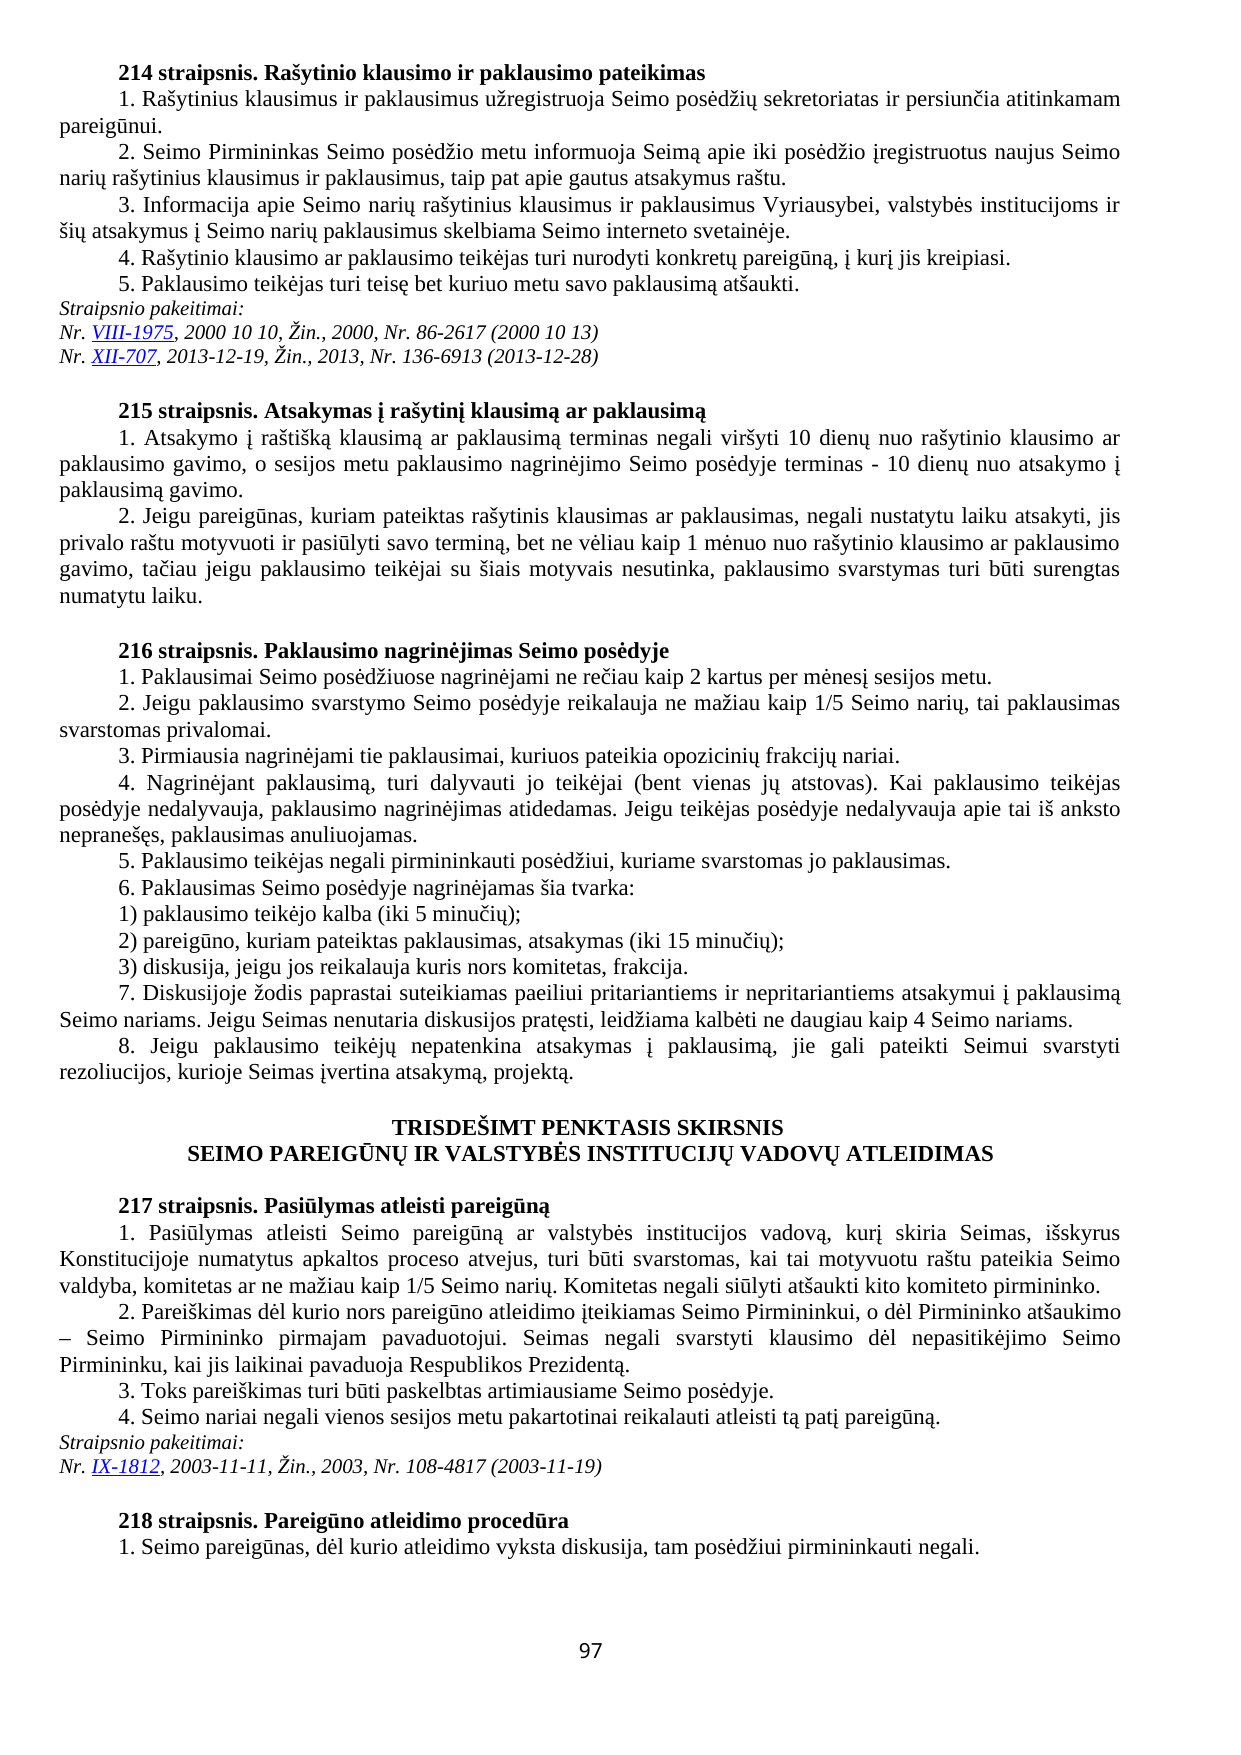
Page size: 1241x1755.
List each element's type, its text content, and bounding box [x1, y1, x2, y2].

text 3. Toks pareiškimas turi būti paskelbtas artimiausiame Seimo posėdyje. [59, 1377, 1122, 1403]
text 2. Jeigu paklausimo svarstymo Seimo posėdyje reikalauja ne mažiau kaip 1/5 Seimo narių, tai paklausimas svarstomas privalomai. [59, 689, 1122, 742]
text 3. Informacija apie Seimo narių rašytinius klausimus ir paklausimus Vyriausybei, valstybės institucijoms ir šių atsakymus į Seimo narių paklausimus skelbiama Seimo interneto svetainėje. [59, 191, 1122, 243]
text 215 straipsnis. Atsakymas į rašytinį klausimą ar paklausimą [59, 397, 1122, 423]
text 217 straipsnis. Pasiūlymas atleisti pareigūną [59, 1193, 1122, 1219]
text 4. Rašytinio klausimo ar paklausimo teikėjas turi nurodyti konkretų pareigūną, į kurį jis kreipiasi. [59, 243, 1122, 270]
text 2. Pareiškimas dėl kurio nors pareigūno atleidimo įteikiamas Seimo Pirmininkui, o dėl Pirmininko atšaukimo – Seimo Pirmininko pirmajam pavaduotojui. Seimas negali svarstyti klausimo dėl nepasitikėjimo Seimo Pirmininku, kai jis laikinai pavaduoja Respublikos Prezidentą. [59, 1298, 1122, 1377]
text TRISDEŠIMT PENKTASIS SKIRSNIS [59, 1113, 1122, 1140]
text 3) diskusija, jeigu jos reikalauja kuris nors komitetas, frakcija. [59, 953, 1122, 979]
text 1. Paklausimai Seimo posėdžiuose nagrinėjami ne rečiau kaip 2 kartus per mėnesį sesijos metu. [59, 663, 1122, 689]
text 8. Jeigu paklausimo teikėjų nepatenkina atsakymas į paklausimą, jie gali pateikti Seimui svarstyti rezoliucijos, kurioje Seimas įvertina atsakymą, projektą. [59, 1032, 1122, 1085]
text Nr. VIII-1975, 2000 10 10, Žin., 2000, Nr. 86-2617 (2000 10 13) [59, 320, 1122, 344]
text 2. Seimo Pirmininkas Seimo posėdžio metu informuoja Seimą apie iki posėdžio įregistruotus naujus Seimo narių rašytinius klausimus ir paklausimus, taip pat apie gautus atsakymus raštu. [59, 138, 1122, 191]
text 7. Diskusijoje žodis paprastai suteikiamas paeiliui pritariantiems ir nepritariantiems atsakymui į paklausimą Seimo nariams. Jeigu Seimas nenutaria diskusijos pratęsti, leidžiama kalbėti ne daugiau kaip 4 Seimo nariams. [59, 979, 1122, 1032]
text 216 straipsnis. Paklausimo nagrinėjimas Seimo posėdyje [59, 637, 1122, 663]
text 5. Paklausimo teikėjas negali pirmininkauti posėdžiui, kuriame svarstomas jo paklausimas. [59, 848, 1122, 874]
text Straipsnio pakeitimai: [59, 296, 1122, 320]
text 6. Paklausimas Seimo posėdyje nagrinėjamas šia tvarka: [59, 874, 1122, 900]
text 218 straipsnis. Pareigūno atleidimo procedūra [59, 1507, 1122, 1533]
text Nr. IX-1812, 2003-11-11, Žin., 2003, Nr. 108-4817 (2003-11-19) [59, 1454, 1122, 1478]
text 4. Seimo nariai negali vienos sesijos metu pakartotinai reikalauti atleisti tą patį pareigūną. [59, 1403, 1122, 1430]
text 3. Pirmiausia nagrinėjami tie paklausimai, kuriuos pateikia opozicinių frakcijų nariai. [59, 742, 1122, 768]
text 1. Atsakymo į raštišką klausimą ar paklausimą terminas negali viršyti 10 dienų nuo rašytinio klausimo ar paklausimo gavimo, o sesijos metu paklausimo nagrinėjimo Seimo posėdyje terminas - 10 dienų nuo atsakymo į paklausimą gavimo. [59, 423, 1122, 503]
text Straipsnio pakeitimai: [59, 1430, 1122, 1454]
text 1. Rašytinius klausimus ir paklausimus užregistruoja Seimo posėdžių sekretoriatas ir persiunčia atitinkamam pareigūnui. [59, 85, 1122, 138]
text 2. Jeigu pareigūnas, kuriam pateiktas rašytinis klausimas ar paklausimas, negali nustatytu laiku atsakyti, jis privalo raštu motyvuoti ir pasiūlyti savo terminą, bet ne vėliau kaip 1 mėnuo nuo rašytinio klausimo ar paklausimo gavimo, tačiau jeigu paklausimo teikėjai su šiais motyvais nesutinka, paklausimo svarstymas turi būti surengtas numatytu laiku. [59, 503, 1122, 608]
text 1. Seimo pareigūnas, dėl kurio atleidimo vyksta diskusija, tam posėdžiui pirmininkauti negali. [59, 1533, 1122, 1559]
text 5. Paklausimo teikėjas turi teisę bet kuriuo metu savo paklausimą atšaukti. [59, 270, 1122, 296]
text 214 straipsnis. Rašytinio klausimo ir paklausimo pateikimas [59, 59, 1122, 85]
text 4. Nagrinėjant paklausimą, turi dalyvauti jo teikėjai (bent vienas jų atstovas). Kai paklausimo teikėjas posėdyje nedalyvauja, paklausimo nagrinėjimas atidedamas. Jeigu teikėjas posėdyje nedalyvauja apie tai iš anksto nepranešęs, paklausimas anuliuojamas. [59, 768, 1122, 848]
text 1) paklausimo teikėjo kalba (iki 5 minučių); [59, 900, 1122, 927]
text 2) pareigūno, kuriam pateiktas paklausimas, atsakymas (iki 15 minučių); [59, 927, 1122, 953]
text 1. Pasiūlymas atleisti Seimo pareigūną ar valstybės institucijos vadovą, kurį skiria Seimas, išskyrus Konstitucijoje numatytus apkaltos proceso atvejus, turi būti svarstomas, kai tai motyvuotu raštu pateikia Seimo valdyba, komitetas ar ne mažiau kaip 1/5 Seimo narių. Komitetas negali siūlyti atšaukti kito komiteto pirmininko. [59, 1219, 1122, 1298]
text SEIMO PAREIGŪNŲ IR VALSTYBĖS INSTITUCIJŲ VADOVŲ ATLEIDIMAS [59, 1140, 1122, 1166]
text Nr. XII-707, 2013-12-19, Žin., 2013, Nr. 136-6913 (2013-12-28) [59, 344, 1122, 368]
